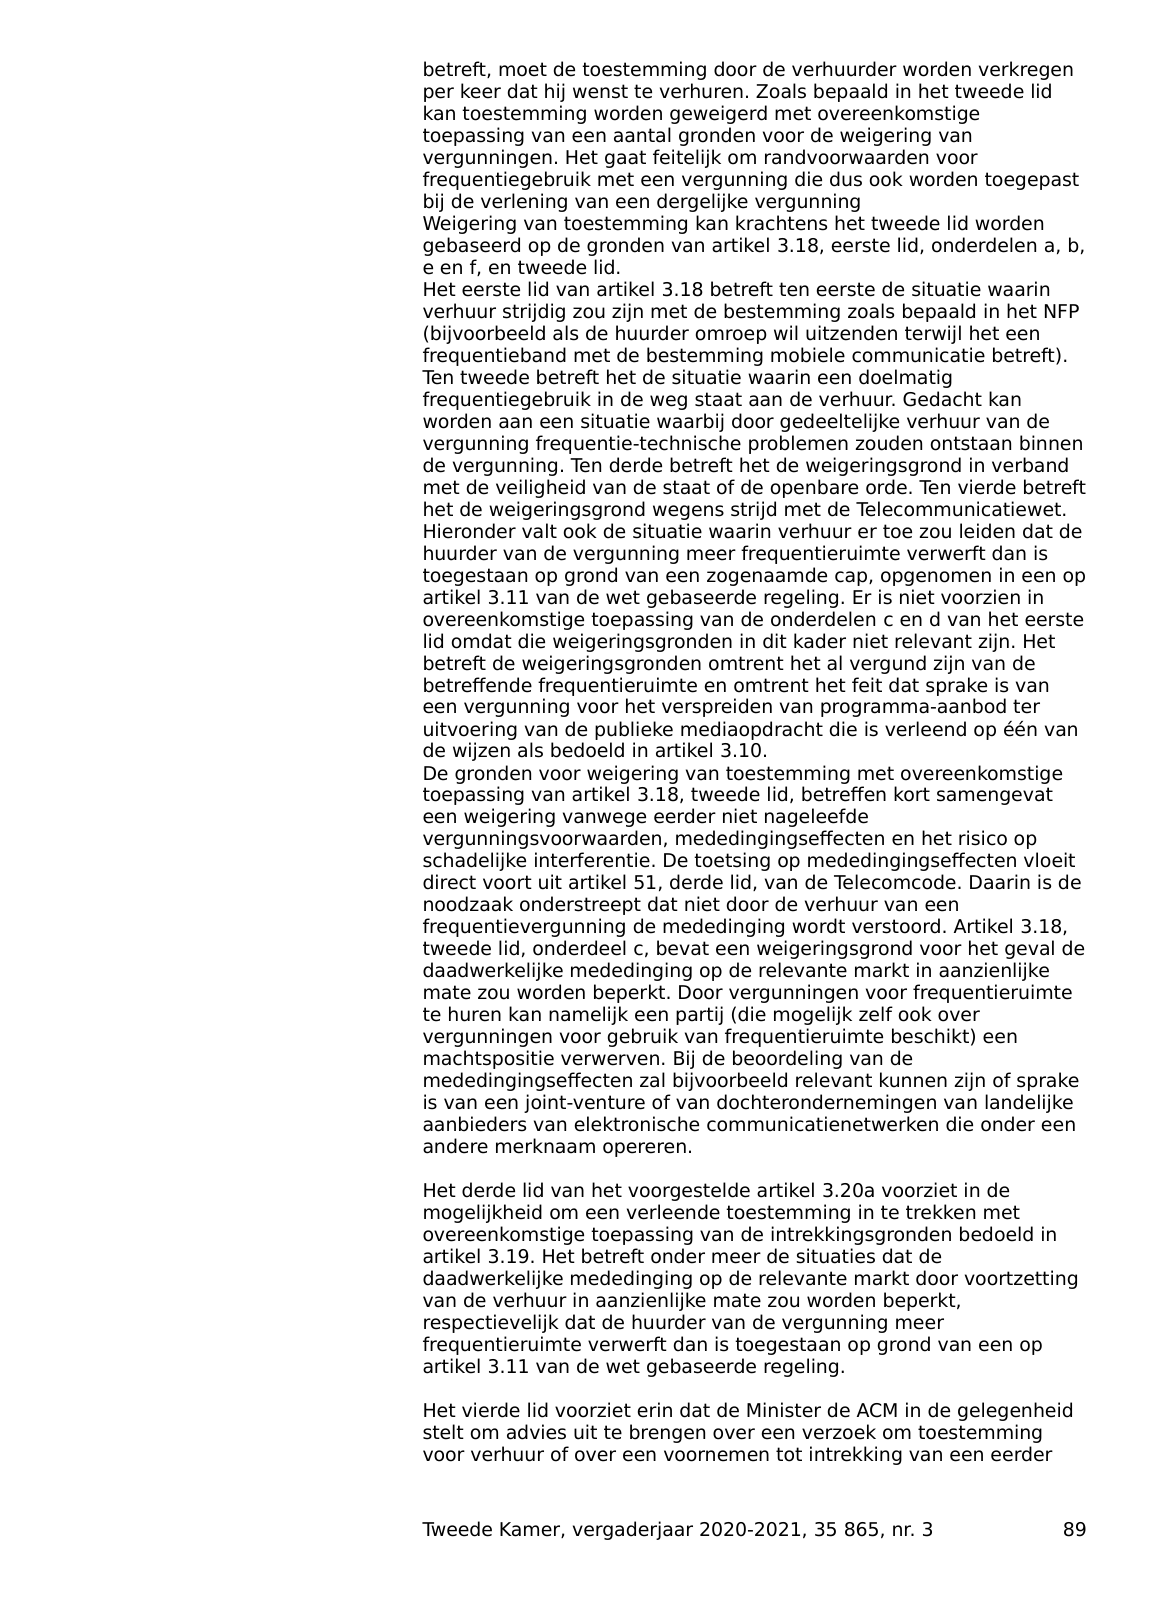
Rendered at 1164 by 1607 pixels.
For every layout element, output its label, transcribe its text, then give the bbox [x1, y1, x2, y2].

text De gronden voor weigering van toestemming met overeenkomstige toepassing van artikel 3.18, tweede lid, betreffen kort samengevat een weigering vanwege eerder niet nageleefde vergunningsvoorwaarden, mededingingseffecten en het risico op schadelijke interferentie. De toetsing op mededingingseffecten vloeit direct voort uit artikel 51, derde lid, van de Telecomcode. Daarin is de noodzaak onderstreept dat niet door de verhuur van een frequentievergunning de mededinging wordt verstoord. Artikel 3.18, tweede lid, onderdeel c, bevat een weigeringsgrond voor het geval de daadwerkelijke mededinging op de relevante markt in aanzienlijke mate zou worden beperkt. Door vergunningen voor frequentieruimte te huren kan namelijk een partij (die mogelijk zelf ook over vergunningen voor gebruik van frequentieruimte beschikt) een machtspositie verwerven. Bij de beoordeling van de mededingingseffecten zal bijvoorbeeld relevant kunnen zijn of sprake is van een joint-venture of van dochterondernemingen van landelijke aanbieders van elektronische communicatienetwerken die onder een andere merknaam opereren. [422, 762, 1087, 1158]
text Het derde lid van het voorgestelde artikel 3.20a voorziet in de mogelijkheid om een verleende toestemming in te trekken met overeenkomstige toepassing van de intrekkingsgronden bedoeld in artikel 3.19. Het betreft onder meer de situaties dat de daadwerkelijke mededinging op de relevante markt door voortzetting van de verhuur in aanzienlijke mate zou worden beperkt, respectievelijk dat de huurder van de vergunning meer frequentieruimte verwerft dan is toegestaan op grond van een op artikel 3.11 van de wet gebaseerde regeling. [422, 1180, 1087, 1378]
text Het vierde lid voorziet erin dat de Minister de ACM in de gelegenheid stelt om advies uit te brengen over een verzoek om toestemming voor verhuur of over een voornemen tot intrekking van een eerder [422, 1400, 1087, 1466]
text betreft, moet de toestemming door de verhuurder worden verkregen per keer dat hij wenst te verhuren. Zoals bepaald in het tweede lid kan toestemming worden geweigerd met overeenkomstige toepassing van een aantal gronden voor de weigering van vergunningen. Het gaat feitelijk om randvoorwaarden voor frequentiegebruik met een vergunning die dus ook worden toegepast bij de verlening van een dergelijke vergunning [422, 59, 1087, 213]
text Het eerste lid van artikel 3.18 betreft ten eerste de situatie waarin verhuur strijdig zou zijn met de bestemming zoals bepaald in het NFP (bijvoorbeeld als de huurder omroep wil uitzenden terwijl het een frequentieband met de bestemming mobiele communicatie betreft). Ten tweede betreft het de situatie waarin een doelmatig frequentiegebruik in de weg staat aan de verhuur. Gedacht kan worden aan een situatie waarbij door gedeeltelijke verhuur van de vergunning frequentie-technische problemen zouden ontstaan binnen de vergunning. Ten derde betreft het de weigeringsgrond in verband met de veiligheid van de staat of de openbare orde. Ten vierde betreft het de weigeringsgrond wegens strijd met de Telecommunicatiewet. Hieronder valt ook de situatie waarin verhuur er toe zou leiden dat de huurder van de vergunning meer frequentieruimte verwerft dan is toegestaan op grond van een zogenaamde cap, opgenomen in een op artikel 3.11 van de wet gebaseerde regeling. Er is niet voorzien in overeenkomstige toepassing van de onderdelen c en d van het eerste lid omdat die weigeringsgronden in dit kader niet relevant zijn. Het betreft de weigeringsgronden omtrent het al vergund zijn van de betreffende frequentieruimte en omtrent het feit dat sprake is van een vergunning voor het verspreiden van programma-aanbod ter uitvoering van de publieke mediaopdracht die is verleend op één van de wijzen als bedoeld in artikel 3.10. [422, 279, 1087, 762]
text Weigering van toestemming kan krachtens het tweede lid worden gebaseerd op de gronden van artikel 3.18, eerste lid, onderdelen a, b, e en f, en tweede lid. [422, 213, 1087, 279]
